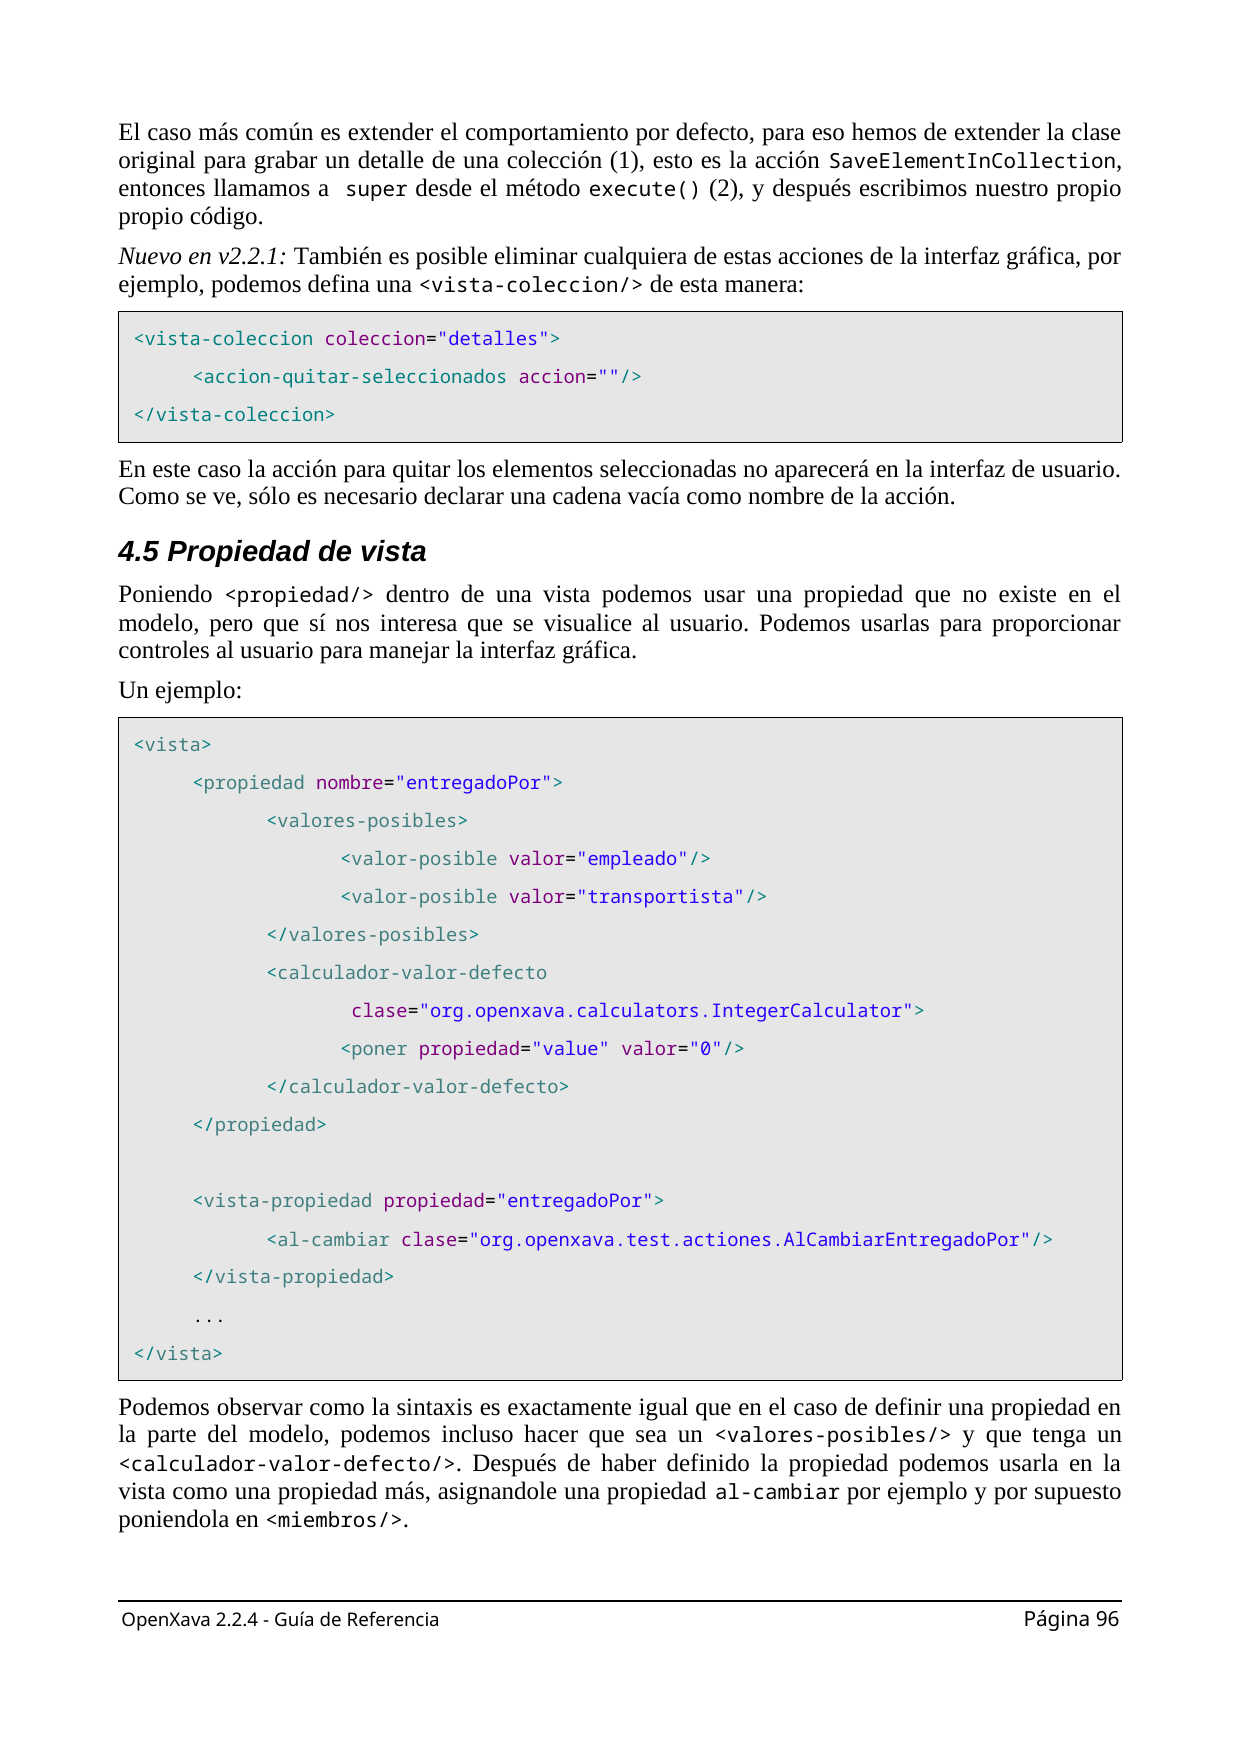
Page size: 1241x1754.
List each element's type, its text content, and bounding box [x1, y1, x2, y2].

text Un ejemplo: [118, 677, 1122, 704]
subtitle Propiedad de vista [118, 535, 1122, 568]
text <propiedad nombre="entregadoPor"> [119, 755, 1122, 793]
text <valor-posible valor="transportista"/> [119, 869, 1122, 907]
text <vista-propiedad propiedad="entregadoPor"> [119, 1173, 1122, 1211]
text Poniendo <propiedad/> dentro de una vista podemos usar una propiedad que no existe en el modelo, pero que sí nos interesa que se visualice al usuario. Podemos usarlas para proporcionar controles al usuario para manejar la interfaz gráfica. [118, 580, 1122, 664]
text <poner propiedad="value" valor="0"/> [119, 1021, 1122, 1059]
text </vista> [119, 1325, 1122, 1380]
text </vista-propiedad> [119, 1249, 1122, 1287]
text <al-cambiar clase="org.openxava.test.actiones.AlCambiarEntregadoPor"/> [119, 1211, 1122, 1249]
text El caso más común es extender el comportamiento por defecto, para eso hemos de extender la clase original para grabar un detalle de una colección (1), esto es la acción SaveElementInCollection, entonces llamamos a super desde el método execute() (2), y después escribimos nuestro propio propio código. [118, 118, 1122, 230]
text <vista> [119, 718, 1122, 755]
text <vista-coleccion coleccion="detalles"> [119, 312, 1122, 349]
text En este caso la acción para quitar los elementos seleccionadas no aparecerá en la interfaz de usuario. Como se ve, sólo es necesario declarar una cadena vacía como nombre de la acción. [118, 455, 1122, 510]
text <valor-posible valor="empleado"/> [119, 831, 1122, 869]
text </calculador-valor-defecto> [119, 1059, 1122, 1097]
text clase="org.openxava.calculators.IntegerCalculator"> [119, 983, 1122, 1021]
text Nuevo en v2.2.1: También es posible eliminar cualquiera de estas acciones de la interfaz gráfica, por ejemplo, podemos defina una <vista-coleccion/> de esta manera: [118, 242, 1122, 298]
text Podemos observar como la sintaxis es exactamente igual que en el caso de definir una propiedad en la parte del modelo, podemos incluso hacer que sea un <valores-posibles/> y que tenga un <calculador-valor-defecto/>. Después de haber definido la propiedad podemos usarla en la vista como una propiedad más, asignandole una propiedad al-cambiar por ejemplo y por supuesto poniendola en <miembros/>. [118, 1393, 1122, 1533]
text ... [119, 1287, 1122, 1325]
text </vista-coleccion> [119, 387, 1122, 442]
text <valores-posibles> [119, 793, 1122, 831]
text <accion-quitar-seleccionados accion=""/> [119, 349, 1122, 387]
text <calculador-valor-defecto [119, 945, 1122, 983]
text </valores-posibles> [119, 907, 1122, 945]
text </propiedad> [119, 1097, 1122, 1135]
